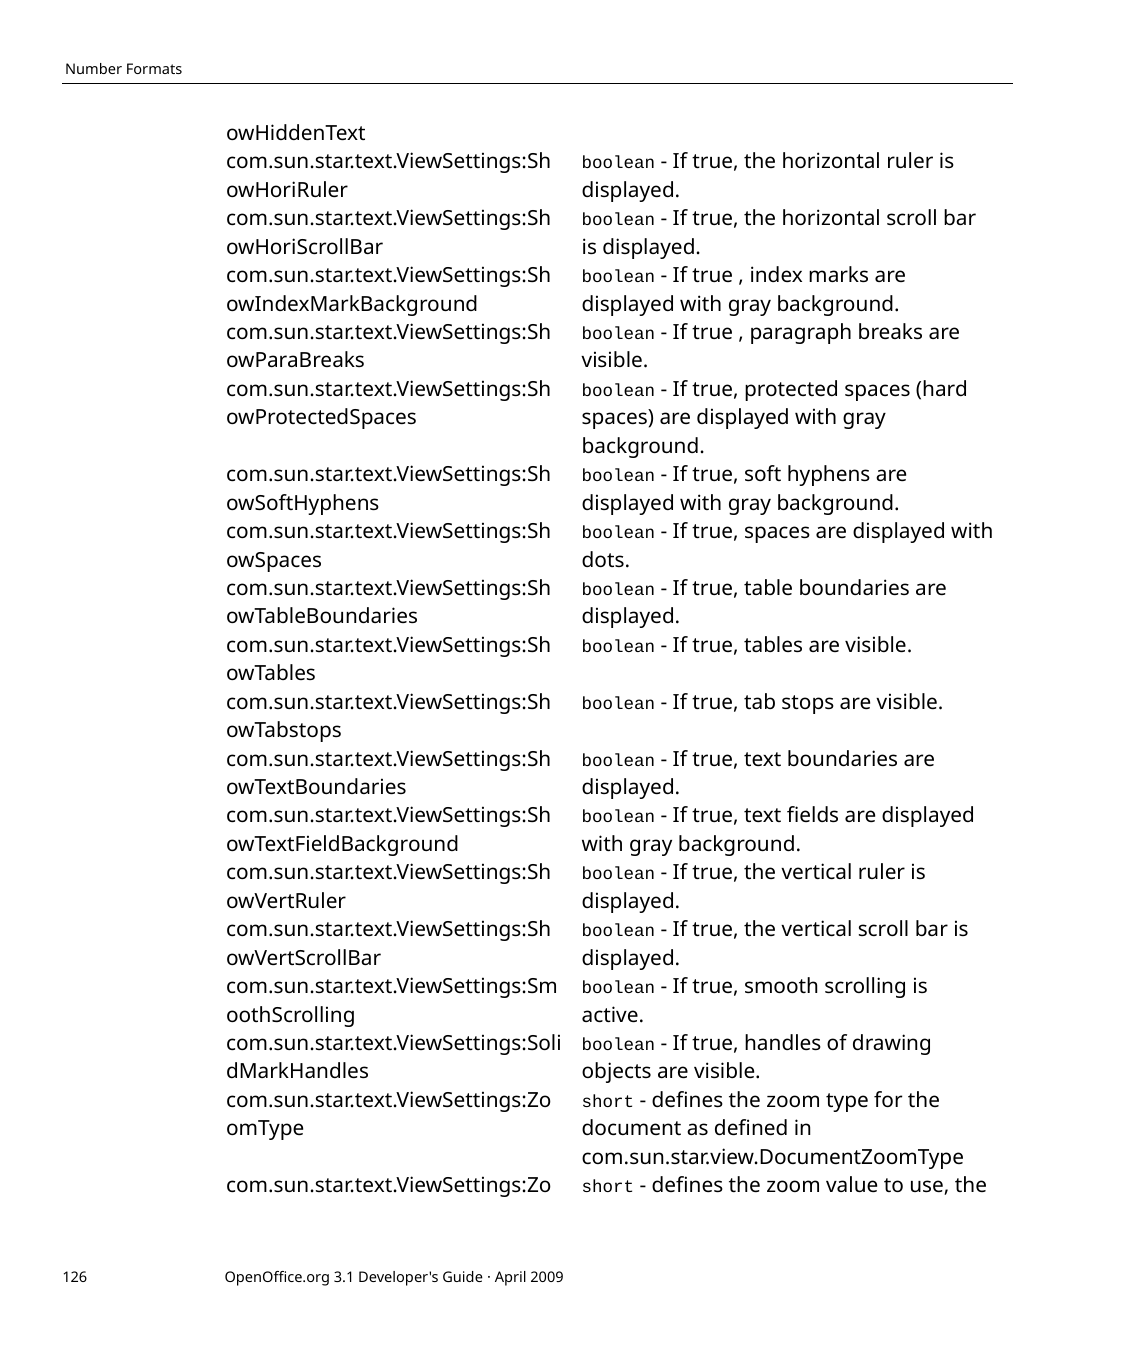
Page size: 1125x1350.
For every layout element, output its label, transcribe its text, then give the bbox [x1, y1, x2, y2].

table_cell com.sun.star.text.ViewSettings:SmoothScrolling [226, 971, 581, 1028]
table_cell com.sun.star.text.ViewSettings:ShowTextBoundaries [226, 744, 581, 801]
table_cell com.sun.star.text.ViewSettings:ShowTableBoundaries [226, 573, 581, 630]
table_cell com.sun.star.text.ViewSettings:ShowSoftHyphens [226, 459, 581, 516]
table_cell short - defines the zoom type for the document as defined in com.sun.star.view.DocumentZoomType [581, 1085, 1013, 1170]
table_cell boolean - If true, text fields are displayed with gray background. [581, 801, 1013, 857]
table_cell com.sun.star.text.ViewSettings:ShowVertScrollBar [226, 914, 581, 971]
table_cell boolean - If true, table boundaries are displayed. [581, 573, 1013, 630]
table_cell boolean - If true, spaces are displayed with dots. [581, 516, 1013, 573]
table_cell [581, 118, 1013, 147]
table_cell com.sun.star.text.ViewSettings:ShowTabstops [226, 687, 581, 744]
table_cell com.sun.star.text.ViewSettings:ShowSpaces [226, 516, 581, 573]
table_cell com.sun.star.text.ViewSettings:Zo [226, 1170, 581, 1199]
table_cell com.sun.star.text.ViewSettings:ShowTextFieldBackground [226, 801, 581, 857]
table_cell boolean - If true, text boundaries are displayed. [581, 744, 1013, 801]
table_cell com.sun.star.text.ViewSettings:ShowTables [226, 630, 581, 687]
table_cell boolean - If true, the vertical ruler is displayed. [581, 858, 1013, 914]
table_cell boolean - If true, tab stops are visible. [581, 687, 1013, 744]
table_cell com.sun.star.text.ViewSettings:ShowIndexMarkBackground [226, 260, 581, 317]
table_cell boolean - If true, the horizontal scroll bar is displayed. [581, 204, 1013, 260]
table_cell com.sun.star.text.ViewSettings:ShowVertRuler [226, 858, 581, 914]
table_cell boolean - If true , paragraph breaks are visible. [581, 317, 1013, 374]
table_cell boolean - If true , index marks are displayed with gray background. [581, 260, 1013, 317]
table_cell com.sun.star.text.ViewSettings:ZoomType [226, 1085, 581, 1170]
table_cell owHiddenText [226, 118, 581, 147]
table_cell com.sun.star.text.ViewSettings:ShowHoriRuler [226, 147, 581, 203]
table_cell boolean - If true, soft hyphens are displayed with gray background. [581, 459, 1013, 516]
table_cell boolean - If true, the horizontal ruler is displayed. [581, 147, 1013, 203]
table_cell short - defines the zoom value to use, the [581, 1170, 1013, 1199]
table_cell boolean - If true, smooth scrolling is active. [581, 971, 1013, 1028]
table_cell com.sun.star.text.ViewSettings:ShowHoriScrollBar [226, 204, 581, 260]
table_cell com.sun.star.text.ViewSettings:ShowParaBreaks [226, 317, 581, 374]
table_cell boolean - If true, the vertical scroll bar is displayed. [581, 914, 1013, 971]
table_cell boolean - If true, tables are visible. [581, 630, 1013, 687]
table_cell com.sun.star.text.ViewSettings:SolidMarkHandles [226, 1028, 581, 1085]
table_cell boolean - If true, handles of drawing objects are visible. [581, 1028, 1013, 1085]
table_cell boolean - If true, protected spaces (hard spaces) are displayed with gray background. [581, 374, 1013, 459]
table_cell com.sun.star.text.ViewSettings:ShowProtectedSpaces [226, 374, 581, 459]
